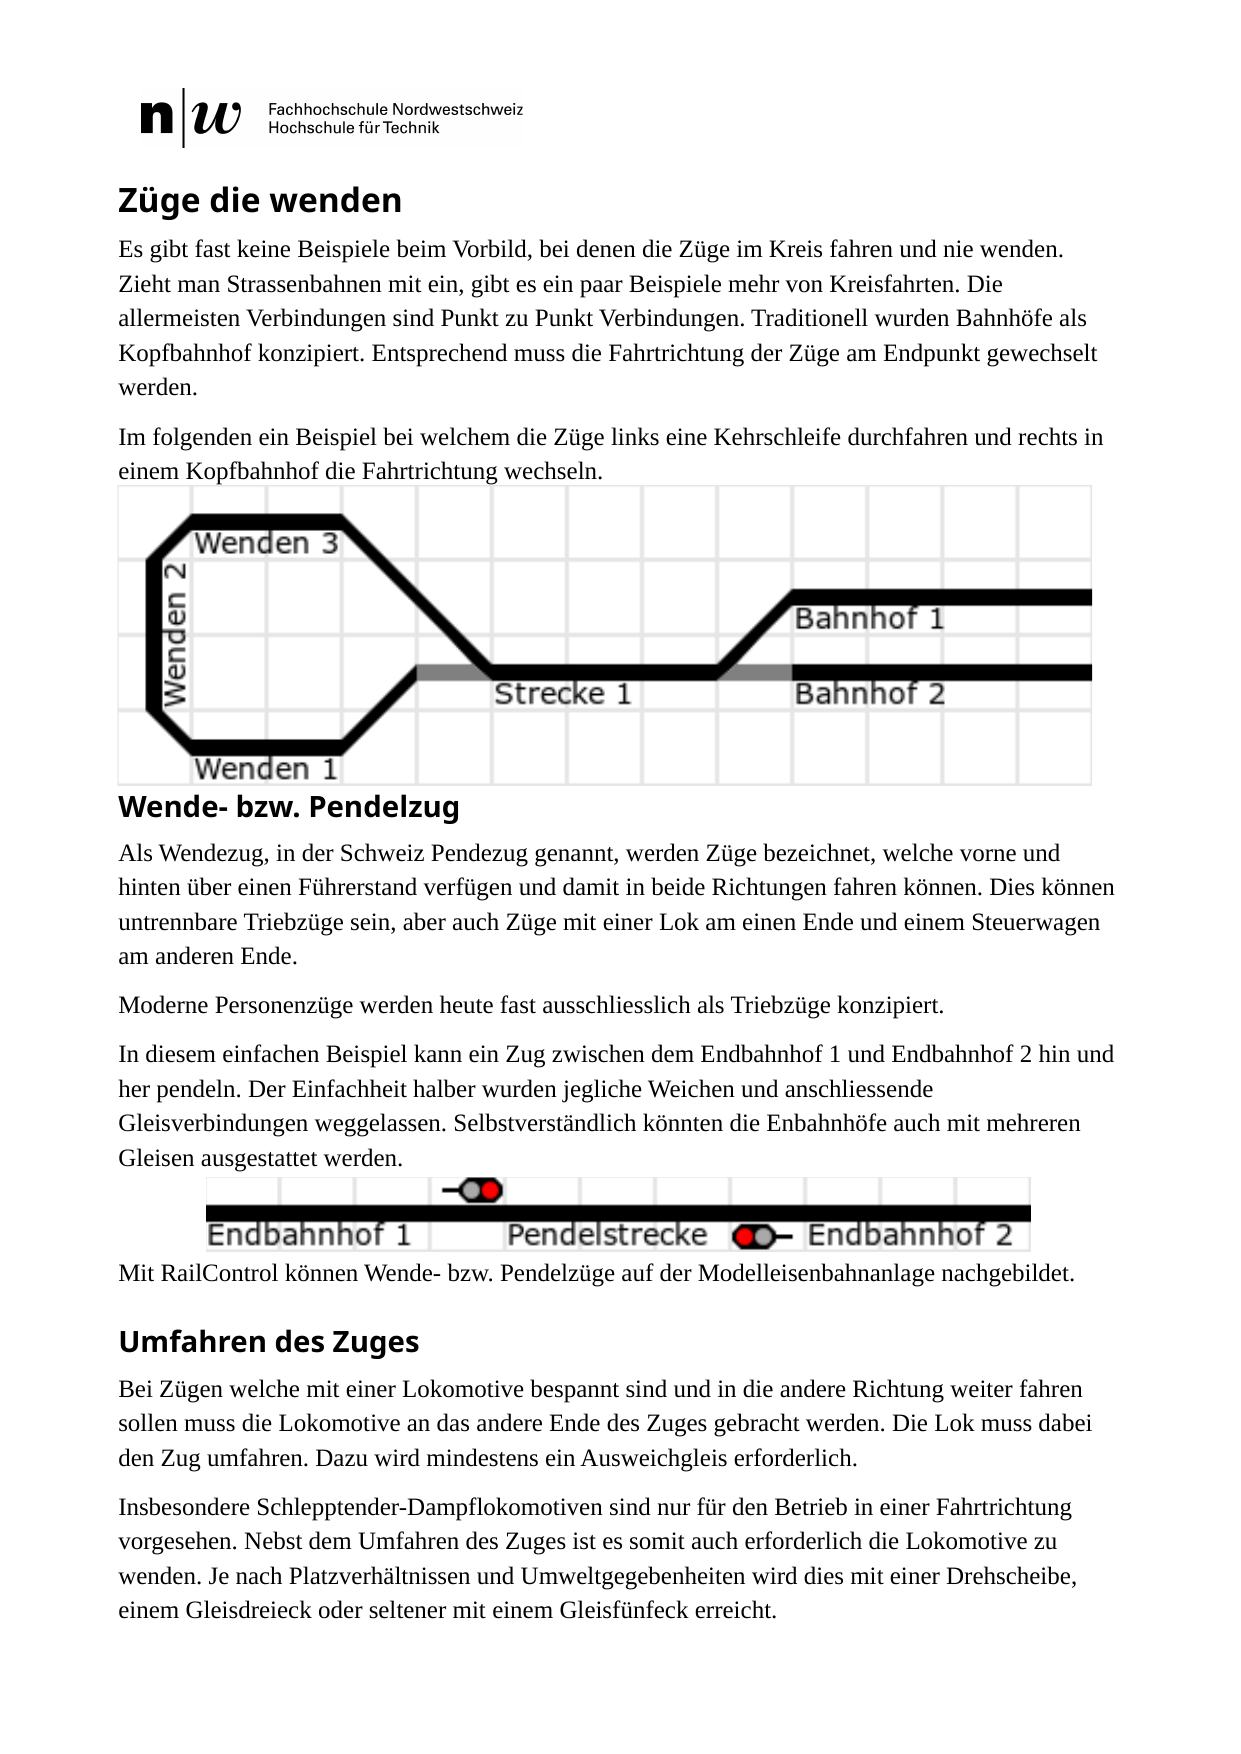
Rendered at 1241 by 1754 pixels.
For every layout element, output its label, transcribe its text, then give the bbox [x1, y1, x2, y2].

text Mit RailControl können Wende- bzw. Pendelzüge auf der Modelleisenbahnanlage nachgebildet. [118, 1252, 1122, 1286]
picture [117, 485, 1093, 786]
subtitle Wende- bzw. Pendelzug [118, 786, 1122, 826]
text In diesem einfachen Beispiel kann ein Zug zwischen dem Endbahnhof 1 und Endbahnhof 2 hin und her pendeln. Der Einfachheit halber wurden jegliche Weichen und anschliessende Gleisverbindungen weggelassen. Selbstverständlich könnten die Enbahnhöfe auch mit mehreren Gleisen ausgestattet werden. [118, 1039, 1122, 1172]
subtitle Züge die wenden [118, 176, 1122, 222]
text Es gibt fast keine Beispiele beim Vorbild, bei denen die Züge im Kreis fahren und nie wenden. Zieht man Strassenbahnen mit ein, gibt es ein paar Beispiele mehr von Kreisfahrten. Die allermeisten Verbindungen sind Punkt zu Punkt Verbindungen. Traditionell wurden Bahnhöfe als Kopfbahnhof konzipiert. Entsprechend muss die Fahrtrichtung der Züge am Endpunkt gewechselt werden. [118, 234, 1122, 401]
text Als Wendezug, in der Schweiz Pendezug genannt, werden Züge bezeichnet, welche vorne und hinten über einen Führerstand verfügen und damit in beide Richtungen fahren können. Dies können untrennbare Triebzüge sein, aber auch Züge mit einer Lok am einen Ende und einem Steuerwagen am anderen Ende. [118, 838, 1122, 970]
subtitle Umfahren des Zuges [118, 1321, 1122, 1361]
picture [141, 88, 523, 148]
text Bei Zügen welche mit einer Lokomotive bespannt sind und in die andere Richtung weiter fahren sollen muss die Lokomotive an das andere Ende des Zuges gebracht werden. Die Lok muss dabei den Zug umfahren. Dazu wird mindestens ein Ausweichgleis erforderlich. [118, 1374, 1122, 1472]
text Insbesondere Schlepptender-Dampflokomotiven sind nur für den Betrieb in einer Fahrtrichtung vorgesehen. Nebst dem Umfahren des Zuges ist es somit auch erforderlich die Lokomotive zu wenden. Je nach Platzverhältnissen und Umweltgegebenheiten wird dies mit einer Drehscheibe, einem Gleisdreieck oder seltener mit einem Gleisfünfeck erreicht. [118, 1492, 1122, 1624]
picture [206, 1177, 1031, 1252]
text Moderne Personenzüge werden heute fast ausschliesslich als Triebzüge konzipiert. [118, 991, 1122, 1019]
text Im folgenden ein Beispiel bei welchem die Züge links eine Kehrschleife durchfahren und rechts in einem Kopfbahnhof die Fahrtrichtung wechseln. [118, 422, 1122, 485]
